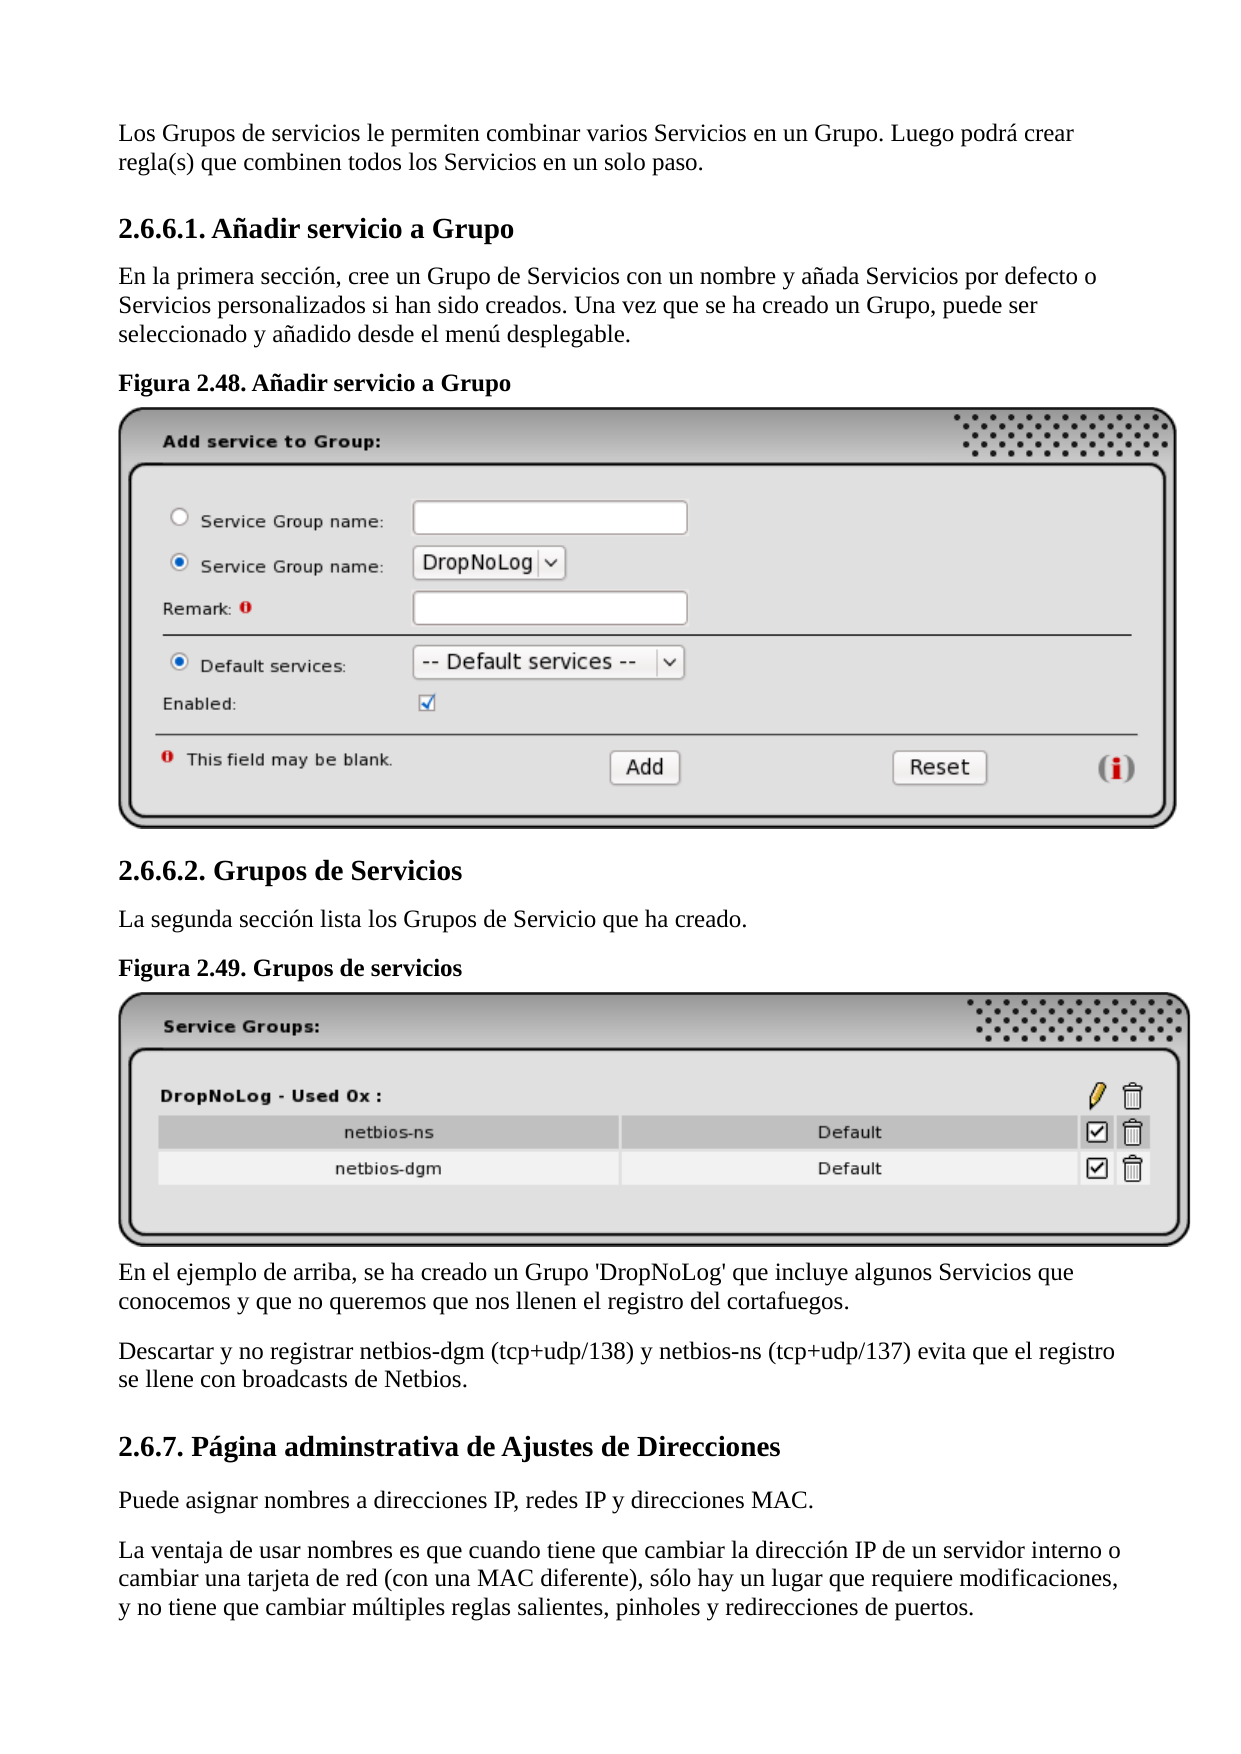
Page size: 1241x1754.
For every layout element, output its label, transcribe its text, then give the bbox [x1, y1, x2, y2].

subtitle 2.6.6.1. Añadir servicio a Grupo [118, 211, 1122, 244]
subtitle 2.6.7. Página adminstrativa de Ajustes de Direcciones [118, 1429, 1122, 1462]
picture [118, 992, 1191, 1247]
text Los Grupos de servicios le permiten combinar varios Servicios en un Grupo. Luego podrá crear regla(s) que combinen todos los Servicios en un solo paso. [118, 118, 1122, 176]
text La segunda sección lista los Grupos de Servicio que ha creado. [118, 904, 1122, 932]
text En la primera sección, cree un Grupo de Servicios con un nombre y añada Servicios por defecto o Servicios personalizados si han sido creados. Una vez que se ha creado un Grupo, puede ser seleccionado y añadido desde el menú desplegable. [118, 261, 1122, 347]
picture [118, 407, 1177, 829]
title Figura 2.48. Añadir servicio a Grupo [118, 368, 1122, 397]
title Figura 2.49. Grupos de servicios [118, 953, 1122, 982]
subtitle 2.6.6.2. Grupos de Servicios [118, 853, 1122, 887]
text La ventaja de usar nombres es que cuando tiene que cambiar la dirección IP de un servidor interno o cambiar una tarjeta de red (con una MAC diferente), sólo hay un lugar que requiere modificaciones, y no tiene que cambiar múltiples reglas salientes, pinholes y redirecciones de puertos. [118, 1535, 1122, 1621]
text Descartar y no registrar netbios-dgm (tcp+udp/138) y netbios-ns (tcp+udp/137) evita que el registro se llene con broadcasts de Netbios. [118, 1336, 1122, 1393]
text Puede asignar nombres a direcciones IP, redes IP y direcciones MAC. [118, 1485, 1122, 1514]
text En el ejemplo de arriba, se ha creado un Grupo 'DropNoLog' que incluye algunos Servicios que conocemos y que no queremos que nos llenen el registro del cortafuegos. [118, 1257, 1122, 1315]
